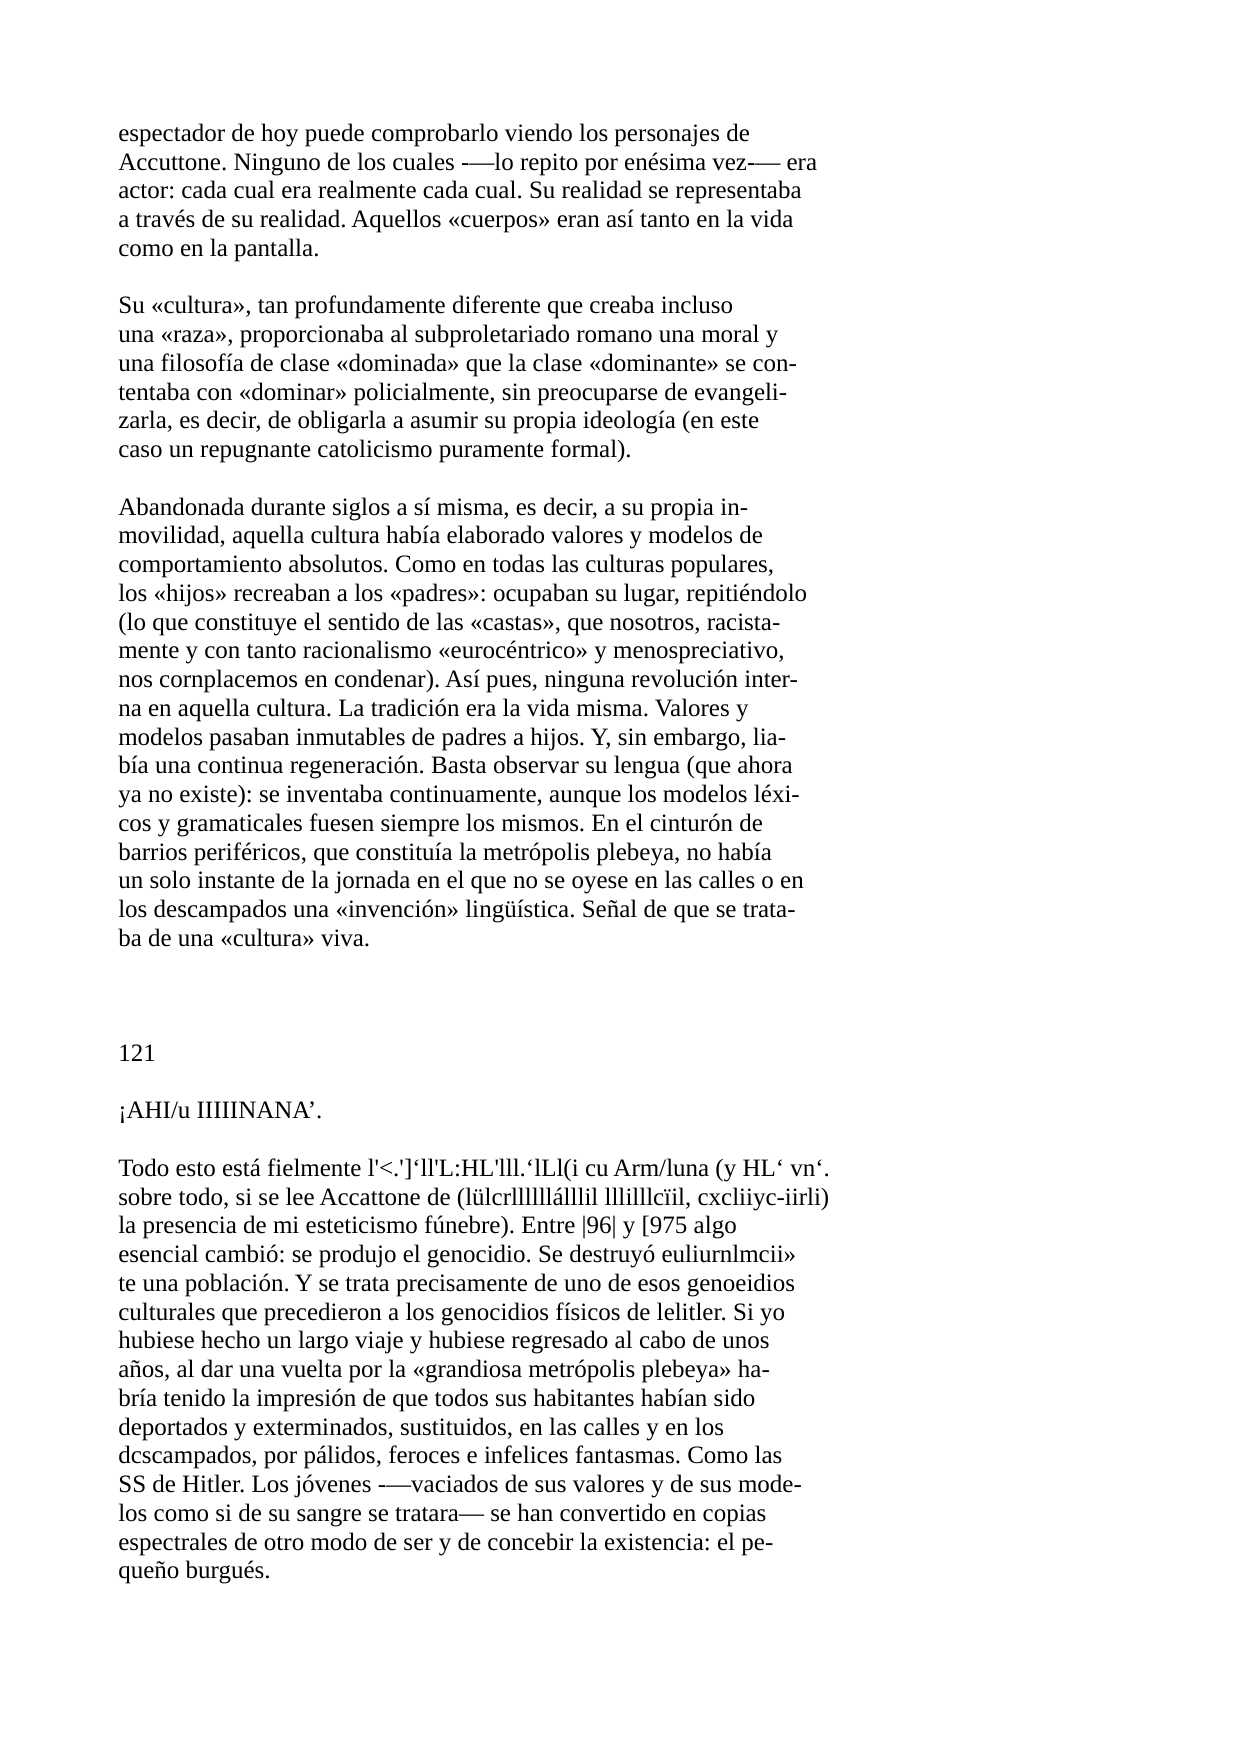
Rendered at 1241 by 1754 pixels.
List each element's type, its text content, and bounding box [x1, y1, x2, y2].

text una «raza», proporcionaba al subproletariado romano una moral y [118, 319, 1122, 348]
text como en la pantalla. [118, 233, 1122, 262]
text Su «cultura», tan profundamente diferente que creaba incluso [118, 291, 1122, 319]
text caso un repugnante catolicismo puramente formal). [118, 434, 1122, 463]
text los descampados una «invención» lingüística. Señal de que se trata- [118, 894, 1122, 923]
text Todo esto está fielmente l'<.']‘ll'L:HL'lll.‘lLl(i cu Arm/luna (y HL‘ vn‘. [118, 1153, 1122, 1182]
text dcscampados, por pálidos, feroces e infelices fantasmas. Como las [118, 1441, 1122, 1469]
text los «hijos» recreaban a los «padres»: ocupaban su lugar, repitiéndolo [118, 578, 1122, 607]
text deportados y exterminados, sustituidos, en las calles y en los [118, 1412, 1122, 1441]
text años, al dar una vuelta por la «grandiosa metrópolis plebeya» ha- [118, 1354, 1122, 1383]
text nos cornplacemos en condenar). Así pues, ninguna revolución inter- [118, 664, 1122, 693]
text ¡AHI/u IIIIINANA’. [118, 1096, 1122, 1124]
text ba de una «cultura» viva. [118, 923, 1122, 952]
text Accuttone. Ninguno de los cuales -—lo repito por enésima vez-— era [118, 147, 1122, 176]
text una filosofía de clase «dominada» que la clase «dominante» se con- [118, 348, 1122, 377]
text ya no existe): se inventaba continuamente, aunque los modelos léxi- [118, 779, 1122, 808]
text bía una continua regeneración. Basta observar su lengua (que ahora [118, 751, 1122, 779]
text a través de su realidad. Aquellos «cuerpos» eran así tanto en la vida [118, 204, 1122, 233]
text espectador de hoy puede comprobarlo viendo los personajes de [118, 118, 1122, 147]
text cos y gramaticales fuesen siempre los mismos. En el cinturón de [118, 808, 1122, 837]
text mente y con tanto racionalismo «eurocéntrico» y menospreciativo, [118, 636, 1122, 664]
text esencial cambió: se produjo el genocidio. Se destruyó euliurnlmcii» [118, 1239, 1122, 1268]
text espectrales de otro modo de ser y de concebir la existencia: el pe- [118, 1527, 1122, 1556]
text te una población. Y se trata precisamente de uno de esos genoeidios [118, 1268, 1122, 1297]
text (lo que constituye el sentido de las «castas», que nosotros, racista- [118, 607, 1122, 636]
text la presencia de mi esteticismo fúnebre). Entre |96| y [975 algo [118, 1211, 1122, 1239]
text culturales que precedieron a los genocidios físicos de lelitler. Si yo [118, 1297, 1122, 1326]
text un solo instante de la jornada en el que no se oyese en las calles o en [118, 866, 1122, 894]
text Abandonada durante siglos a sí misma, es decir, a su propia in- [118, 492, 1122, 521]
text bría tenido la impresión de que todos sus habitantes habían sido [118, 1383, 1122, 1412]
text actor: cada cual era realmente cada cual. Su realidad se representaba [118, 176, 1122, 204]
text tentaba con «dominar» policialmente, sin preocuparse de evangeli- [118, 377, 1122, 406]
text hubiese hecho un largo viaje y hubiese regresado al cabo de unos [118, 1326, 1122, 1354]
text queño burgués. [118, 1556, 1122, 1584]
text barrios periféricos, que constituía la metrópolis plebeya, no había [118, 837, 1122, 866]
text los como si de su sangre se tratara— se han convertido en copias [118, 1498, 1122, 1527]
text comportamiento absolutos. Como en todas las culturas populares, [118, 549, 1122, 578]
text na en aquella cultura. La tradición era la vida misma. Valores y [118, 693, 1122, 722]
text 121 [118, 1038, 1122, 1067]
text zarla, es decir, de obligarla a asumir su propia ideología (en este [118, 406, 1122, 434]
text SS de Hitler. Los jóvenes -—vaciados de sus valores y de sus mode- [118, 1469, 1122, 1498]
text modelos pasaban inmutables de padres a hijos. Y, sin embargo, lia- [118, 722, 1122, 751]
text sobre todo, si se lee Accattone de (lülcrllllllálllil lllilllcïil, cxcliiyc-iirli) [118, 1182, 1122, 1211]
text movilidad, aquella cultura había elaborado valores y modelos de [118, 521, 1122, 549]
